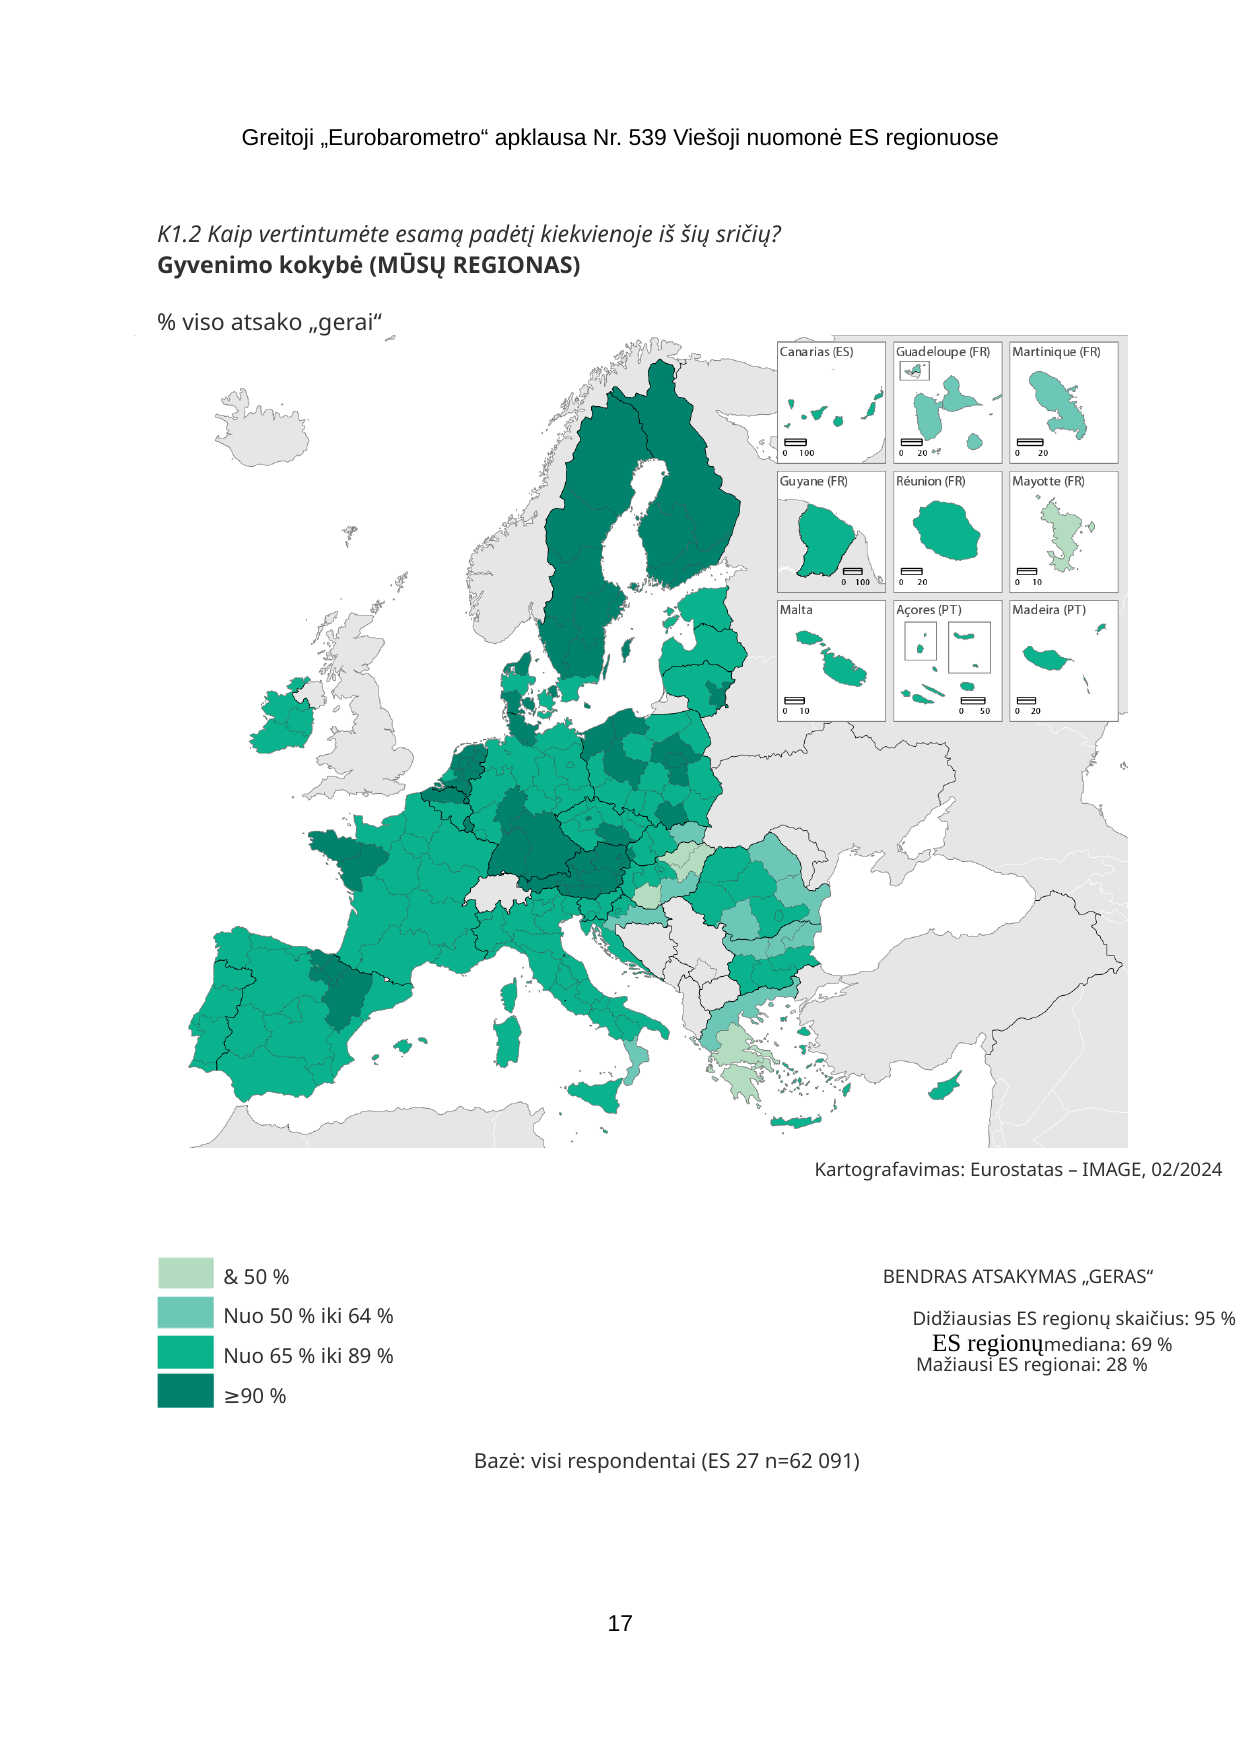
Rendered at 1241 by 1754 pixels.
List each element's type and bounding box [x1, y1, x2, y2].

picture [159, 1258, 213, 1289]
picture [158, 1297, 213, 1329]
picture [158, 1336, 213, 1368]
picture [158, 1374, 213, 1407]
picture [124, 328, 1138, 1156]
